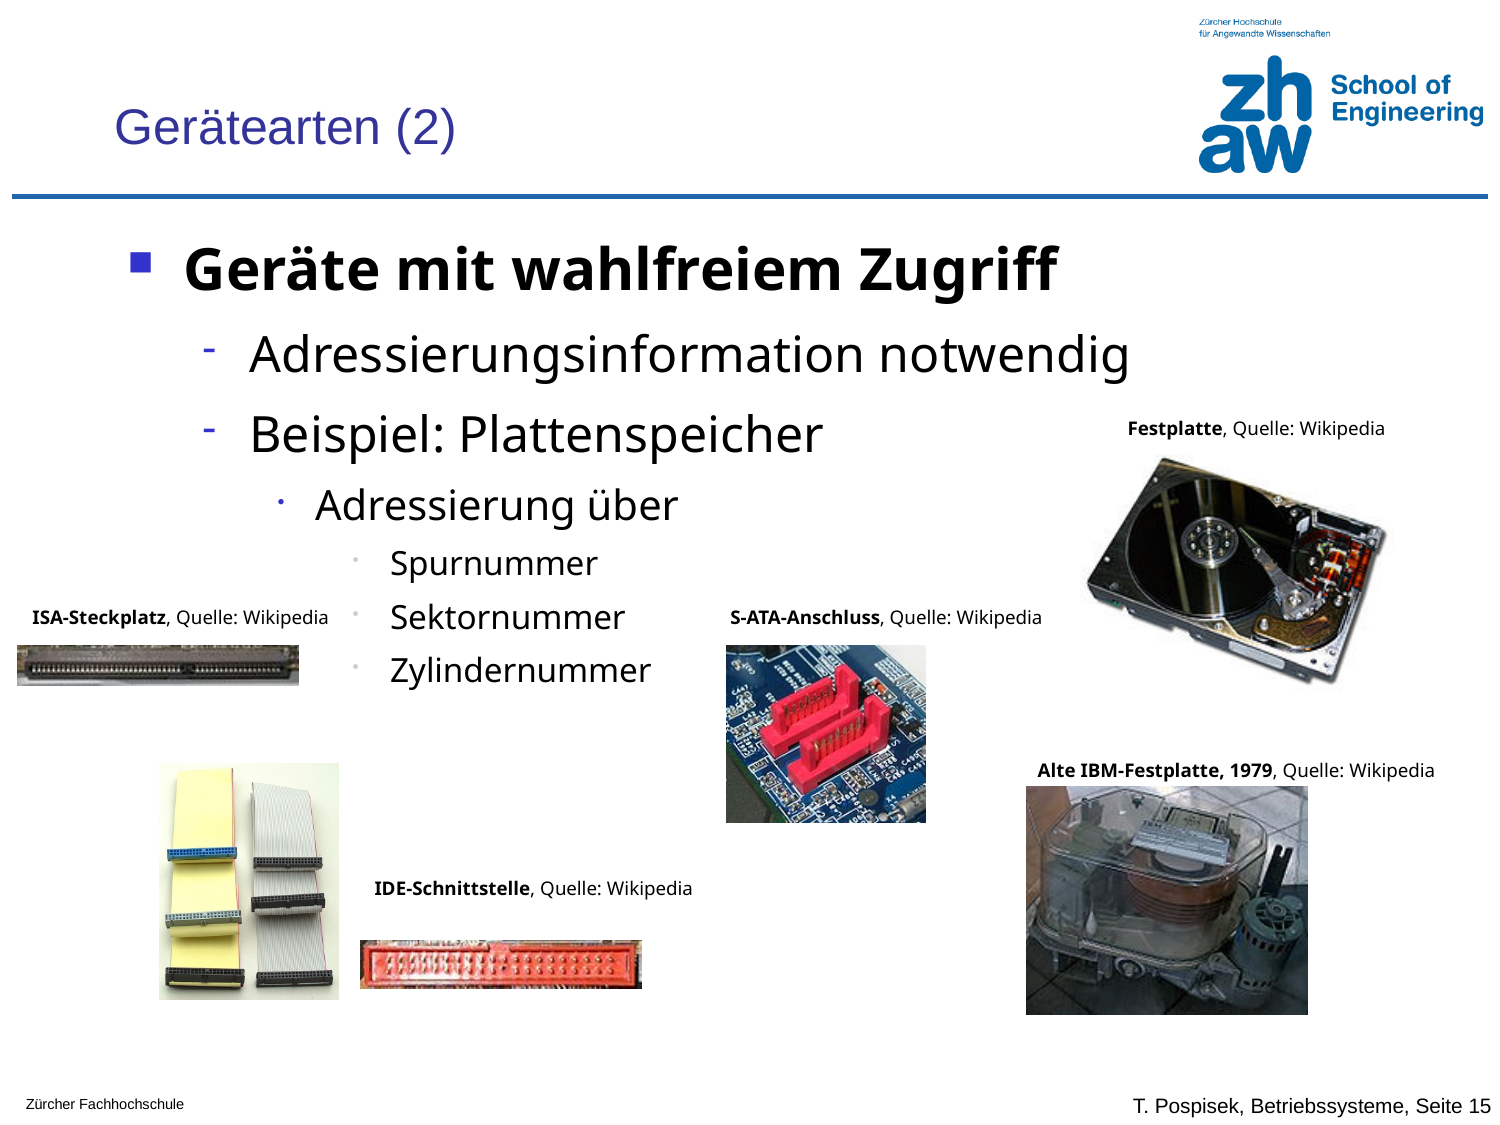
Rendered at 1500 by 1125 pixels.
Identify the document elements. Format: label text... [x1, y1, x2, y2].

text_box ISA-Steckplatz, Quelle: Wikipedia [17, 597, 344, 636]
text_box IDE-Schnittstelle, Quelle: Wikipedia [359, 869, 708, 907]
text_box Festplatte, Quelle: Wikipedia [1112, 408, 1401, 447]
picture [1199, 19, 1483, 173]
text_box Alte IBM-Festplatte, 1979, Quelle: Wikipedia [1022, 751, 1450, 789]
picture [159, 763, 339, 1000]
picture [726, 645, 926, 823]
list Geräte mit wahlfreiem Zugriff Adressierungsinformation notwendig Beispiel: Plattenspeicher Adressierung über Spurnummer Sektornummer Zylindernummer [112, 224, 1463, 1013]
picture [1026, 789, 1308, 1016]
text_box S-ATA-Anschluss, Quelle: Wikipedia [715, 597, 1058, 636]
picture [360, 940, 642, 989]
picture [17, 645, 299, 686]
picture [1080, 454, 1394, 693]
title Gerätearten (2) [99, 50, 1379, 163]
